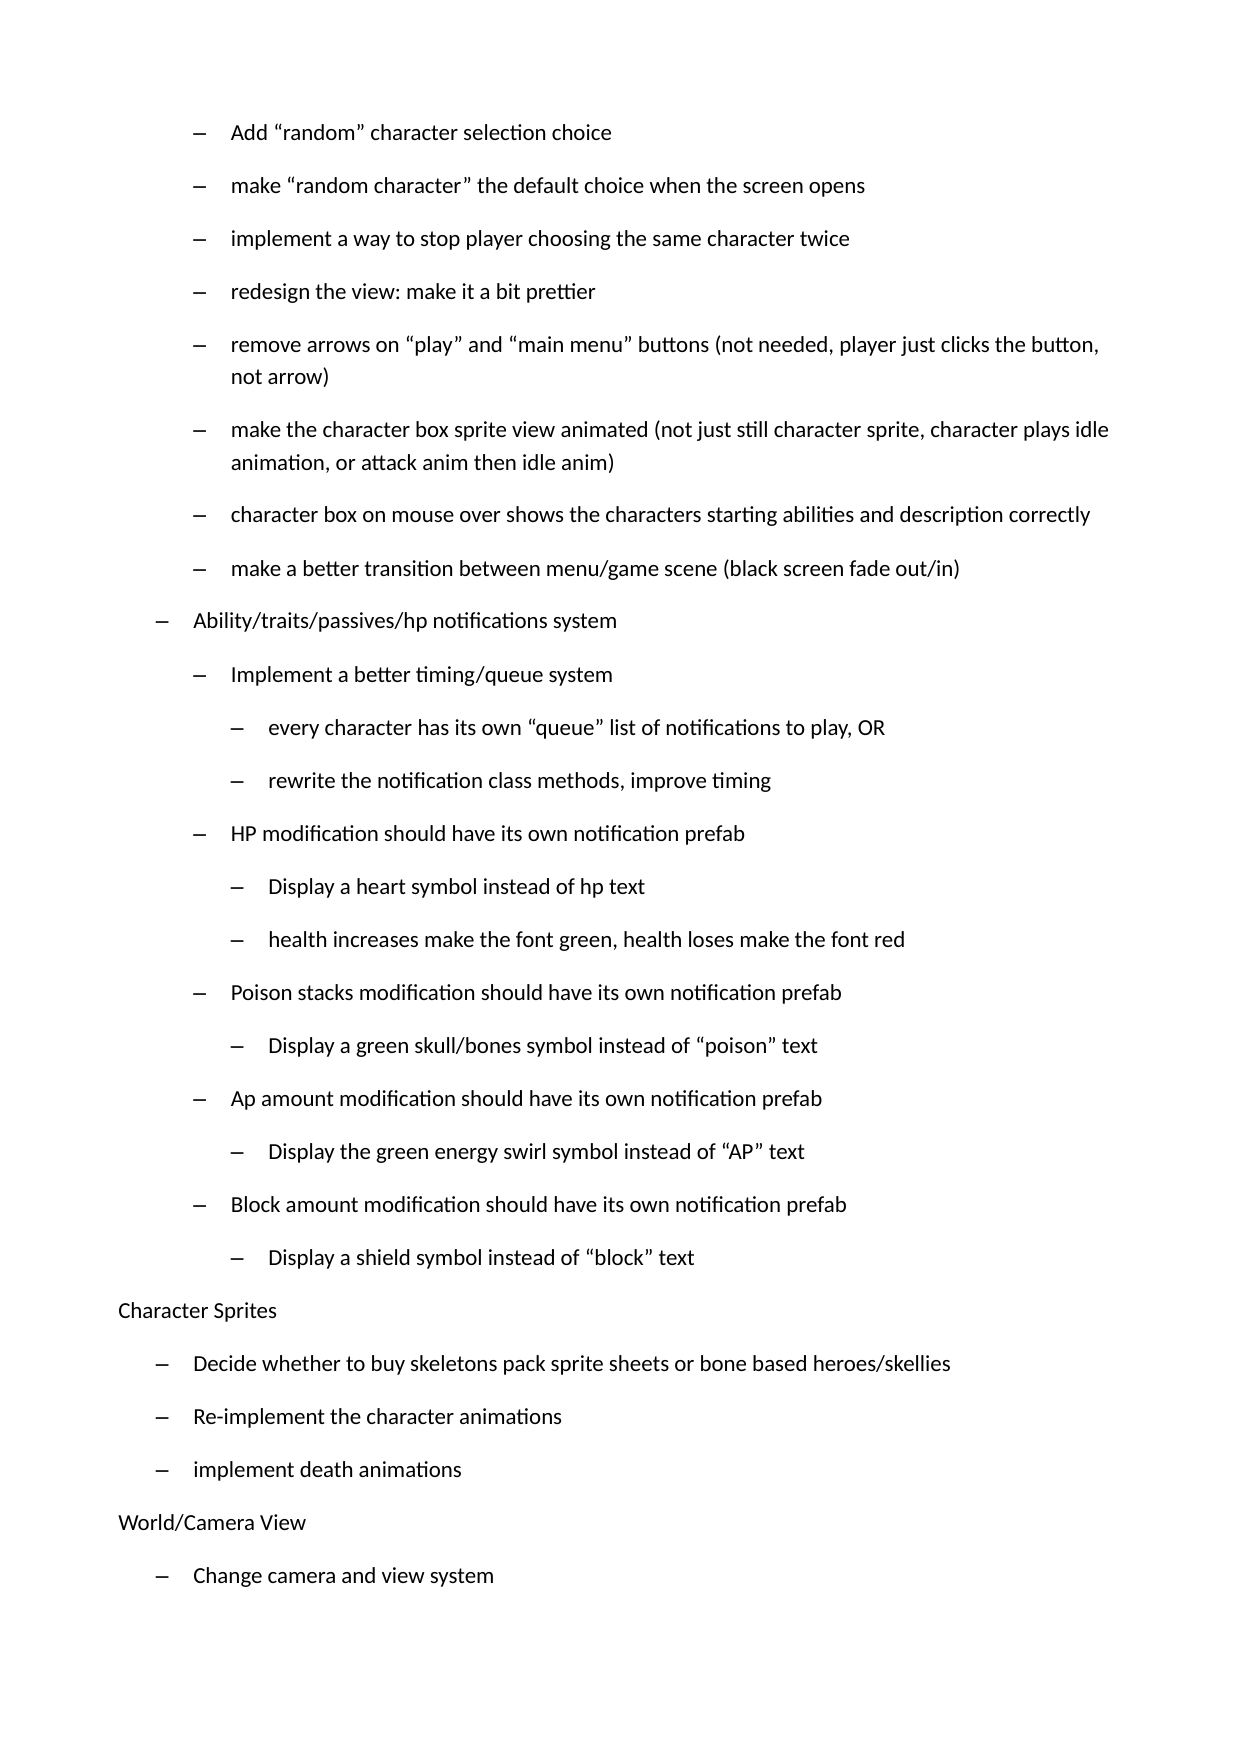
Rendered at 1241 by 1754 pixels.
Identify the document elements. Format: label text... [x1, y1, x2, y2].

list Block amount modification should have its own notification prefab [193, 1190, 1122, 1218]
list make the character box sprite view animated (not just still character sprite, character plays idle animation, or attack anim then idle anim) [193, 415, 1122, 476]
list Display a shield symbol instead of “block” text [231, 1243, 1122, 1271]
list remove arrows on “play” and “main menu” buttons (not needed, player just clicks the button, not arrow) [193, 330, 1122, 390]
list Poison stacks modification should have its own notification prefab [193, 978, 1122, 1006]
list rewrite the notification class methods, improve timing [231, 766, 1122, 794]
text World/Camera View [118, 1508, 1122, 1536]
list make “random character” the default choice when the screen opens [193, 171, 1122, 199]
list character box on mouse over shows the characters starting abilities and description correctly [193, 501, 1122, 529]
list Decide whether to buy skeletons pack sprite sheets or bone based heroes/skellies [156, 1349, 1122, 1377]
list implement a way to stop player choosing the same character twice [193, 224, 1122, 252]
list Display a green skull/bones symbol instead of “poison” text [231, 1031, 1122, 1059]
list Change camera and view system [156, 1561, 1122, 1589]
list Implement a better timing/queue system [193, 660, 1122, 688]
list make a better transition between menu/game scene (black screen fade out/in) [193, 554, 1122, 582]
list Display the green energy swirl symbol instead of “AP” text [231, 1137, 1122, 1165]
list Ap amount modification should have its own notification prefab [193, 1084, 1122, 1112]
list every character has its own “queue” list of notifications to play, OR [231, 713, 1122, 741]
list Re-implement the character animations [156, 1402, 1122, 1430]
list redesign the view: make it a bit prettier [193, 277, 1122, 305]
list health increases make the font green, health loses make the font red [231, 925, 1122, 953]
list Display a heart symbol instead of hp text [231, 872, 1122, 900]
text Character Sprites [118, 1296, 1122, 1324]
list Add “random” character selection choice [193, 118, 1122, 146]
list HP modification should have its own notification prefab [193, 819, 1122, 847]
list implement death animations [156, 1455, 1122, 1483]
list Ability/traits/passives/hp notifications system [156, 607, 1122, 635]
